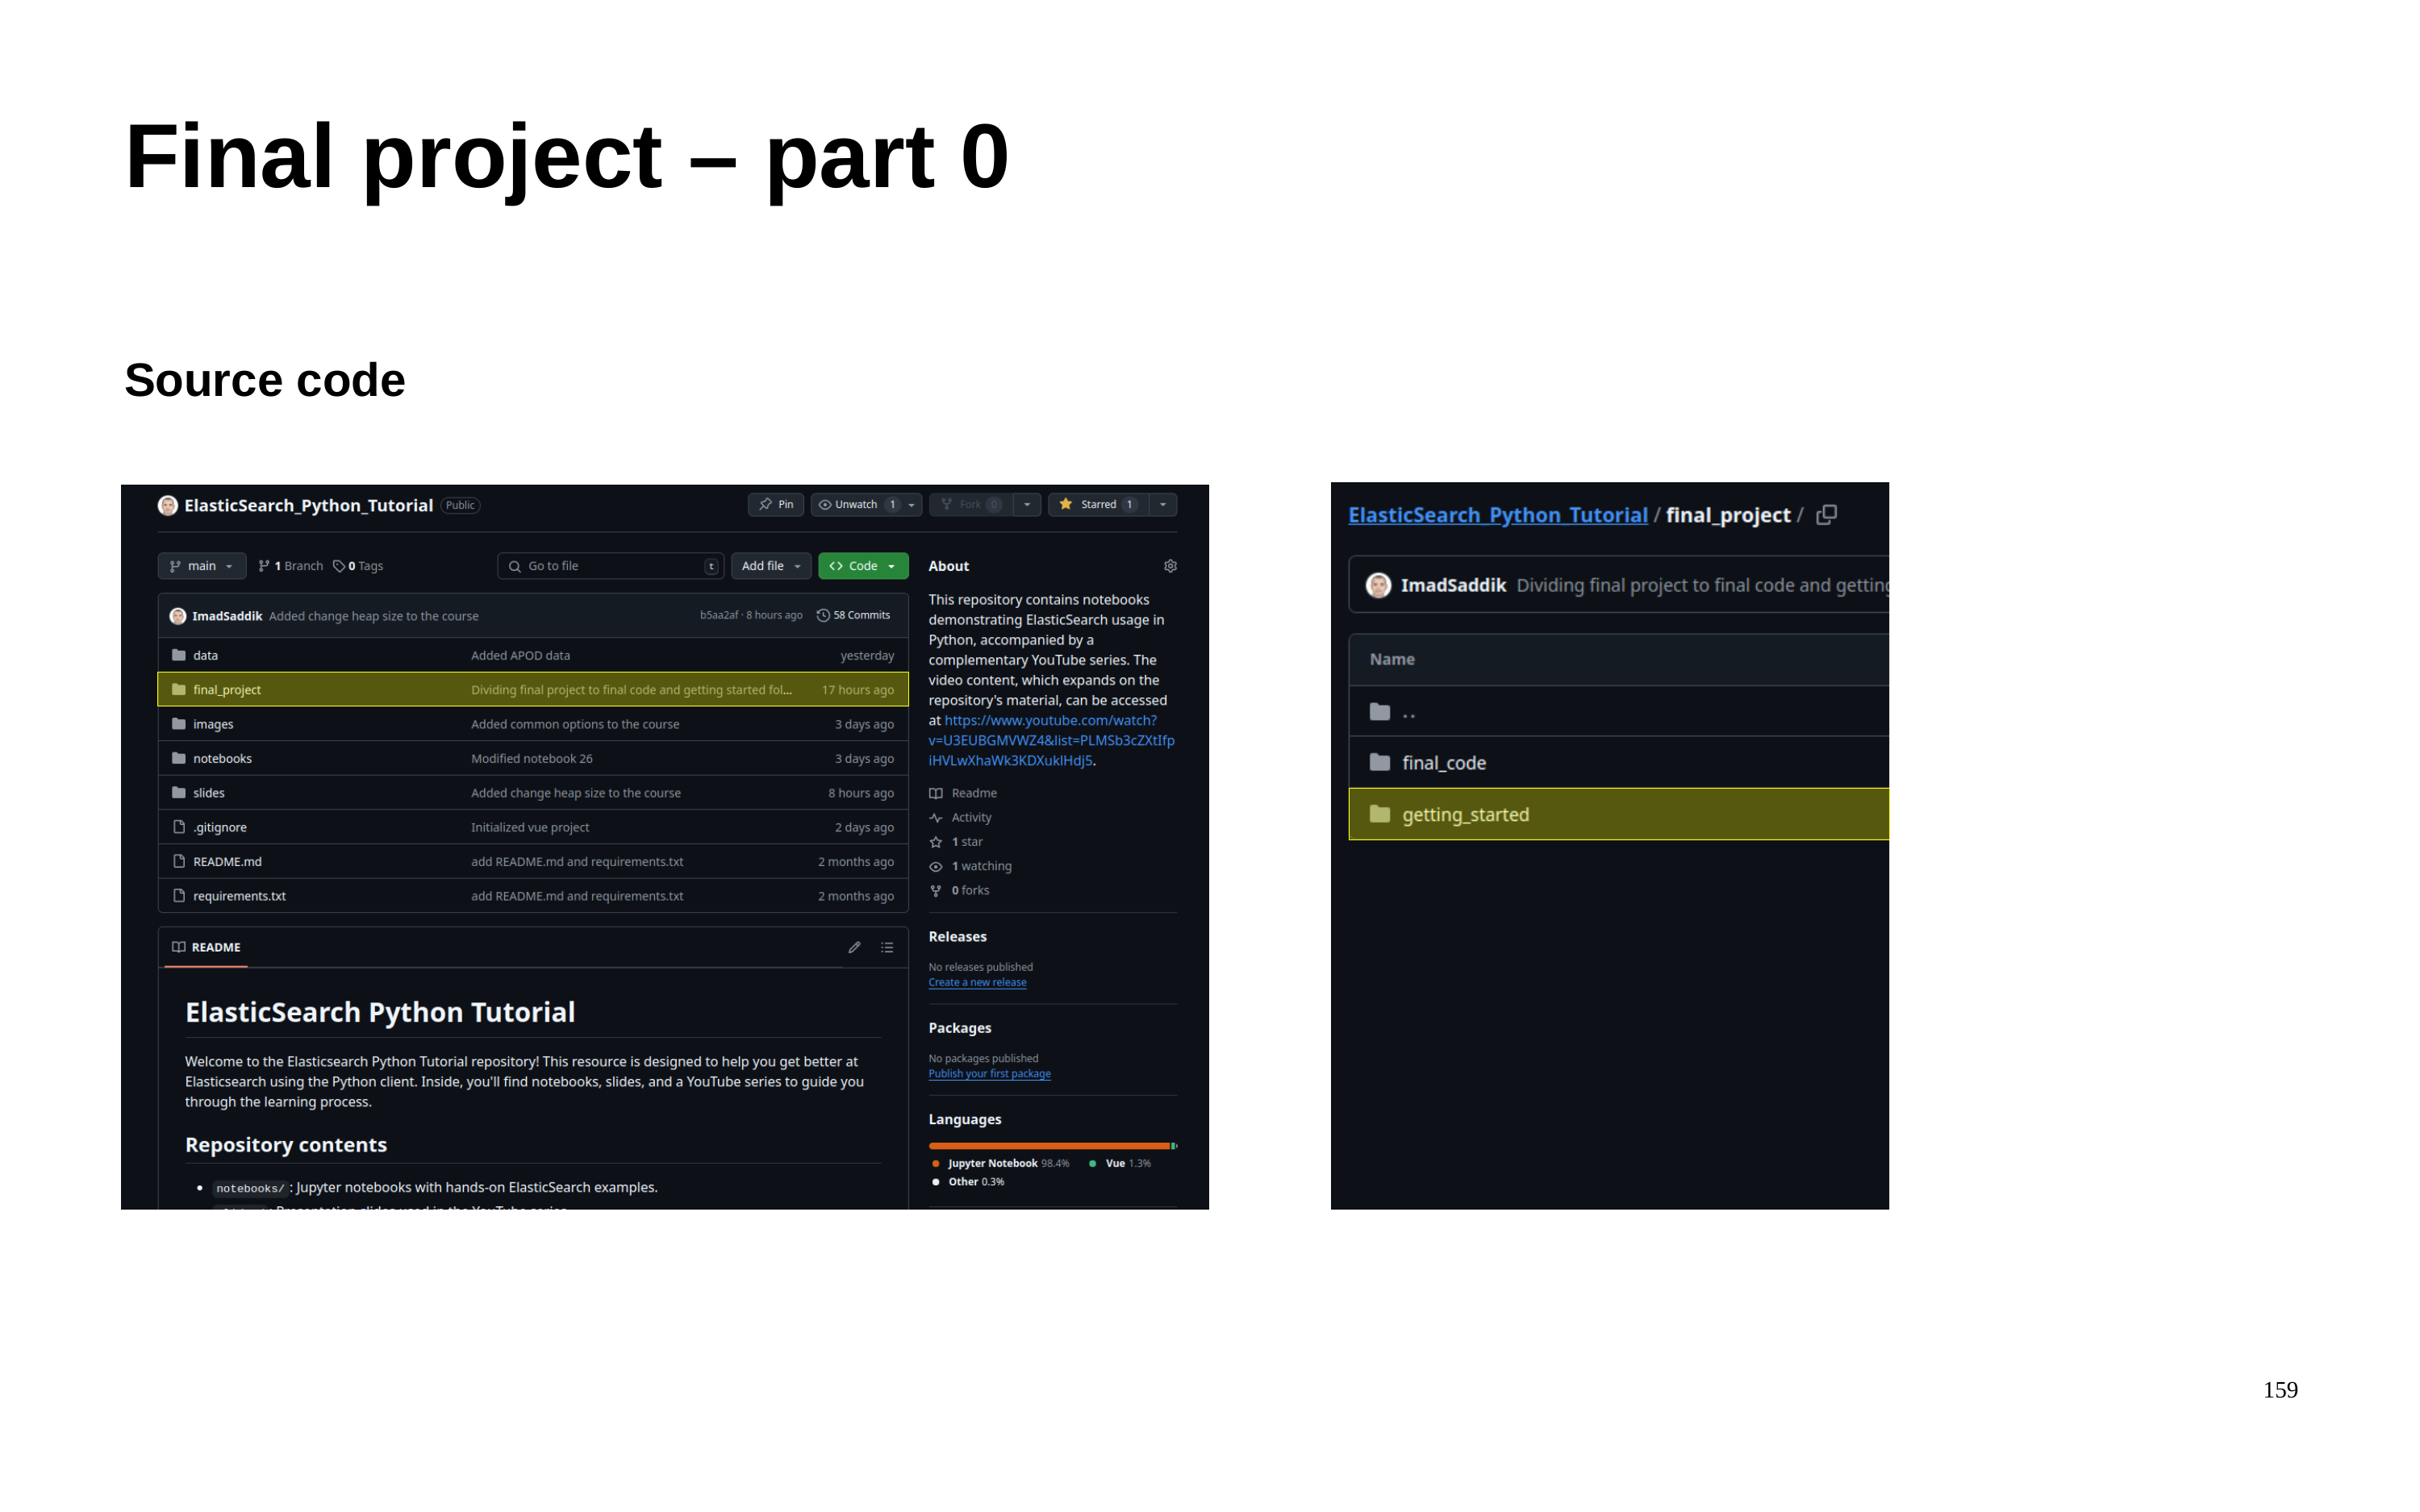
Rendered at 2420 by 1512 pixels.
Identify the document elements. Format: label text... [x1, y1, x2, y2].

text_box [157, 672, 909, 706]
text_box Final project – part 0 [112, 61, 1049, 251]
picture [1331, 482, 1890, 1210]
text_box [1349, 788, 1890, 840]
picture [121, 485, 1210, 1210]
text_box Source code [112, 322, 540, 413]
